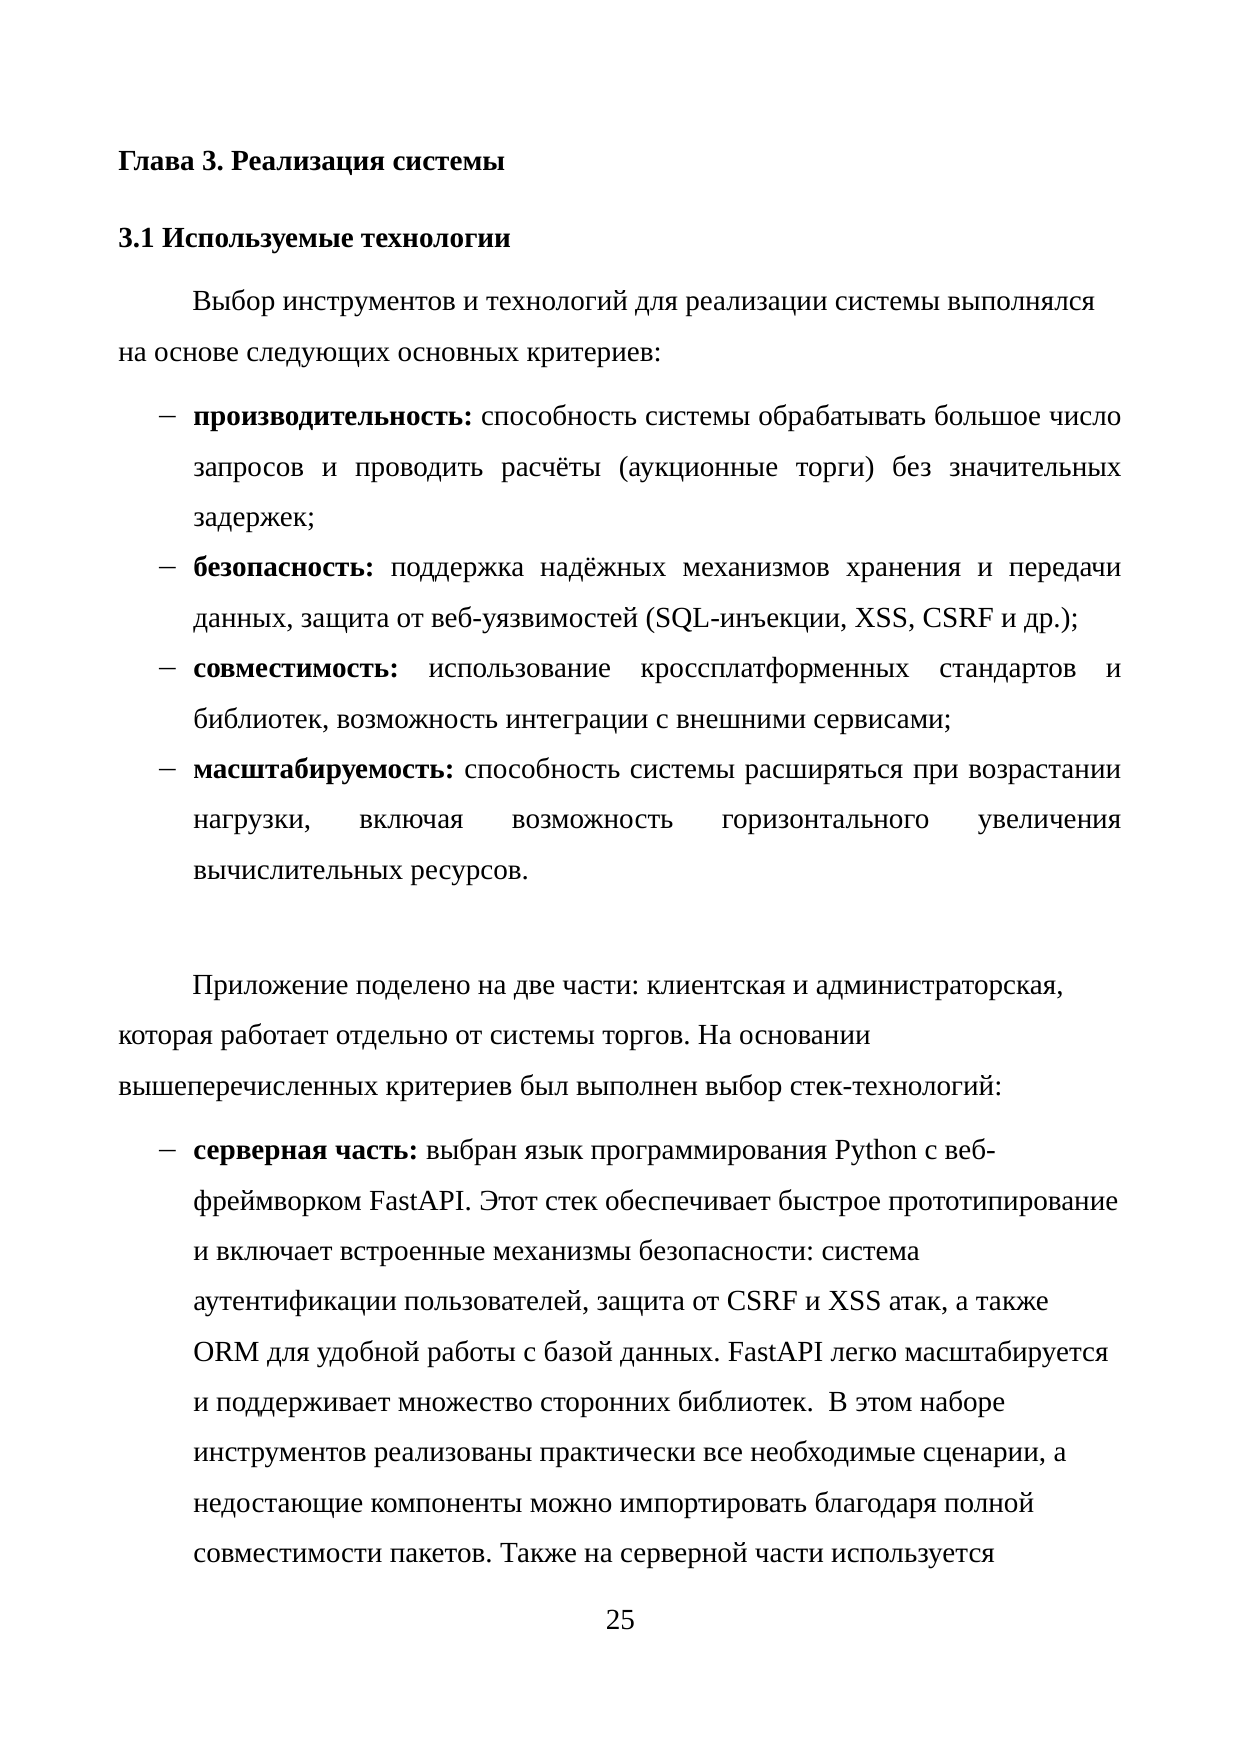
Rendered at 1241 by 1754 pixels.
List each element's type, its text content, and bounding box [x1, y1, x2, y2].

subtitle 3.1 Используемые технологии [118, 221, 1122, 254]
list масштабируемость: способность системы расширяться при возрастании нагрузки, включая возможность горизонтального увеличения вычислительных ресурсов. [156, 751, 1122, 885]
list безопасность: поддержка надёжных механизмов хранения и передачи данных, защита от веб-уязвимостей (SQL-инъекции, XSS, CSRF и др.); [156, 549, 1122, 633]
text Приложение поделено на две части: клиентская и администраторская, которая работает отдельно от системы торгов. На основании вышеперечисленных критериев был выполнен выбор стек-технологий: [118, 967, 1122, 1101]
list совместимость: использование кроссплатформенных стандартов и библиотек, возможность интеграции с внешними сервисами; [156, 650, 1122, 734]
list серверная часть: выбран язык программирования Python с веб-фреймворком FastAPI. Этот стек обеспечивает быстрое прототипирование и включает встроенные механизмы безопасности: система аутентификации пользователей, защита от CSRF и XSS атак, а также ORM для удобной работы с базой данных. FastAPI легко масштабируется и поддерживает множество сторонних библиотек. В этом наборе инструментов реализованы практически все необходимые сценарии, а недостающие компоненты можно импортировать благодаря полной совместимости пакетов. Также на серверной части используется [156, 1132, 1122, 1569]
text Выбор инструментов и технологий для реализации системы выполнялся на основе следующих основных критериев: [118, 283, 1122, 367]
list производительность: способность системы обрабатывать большое число запросов и проводить расчёты (аукционные торги) без значительных задержек; [156, 398, 1122, 533]
subtitle Глава 3. Реализация системы [118, 143, 1122, 177]
